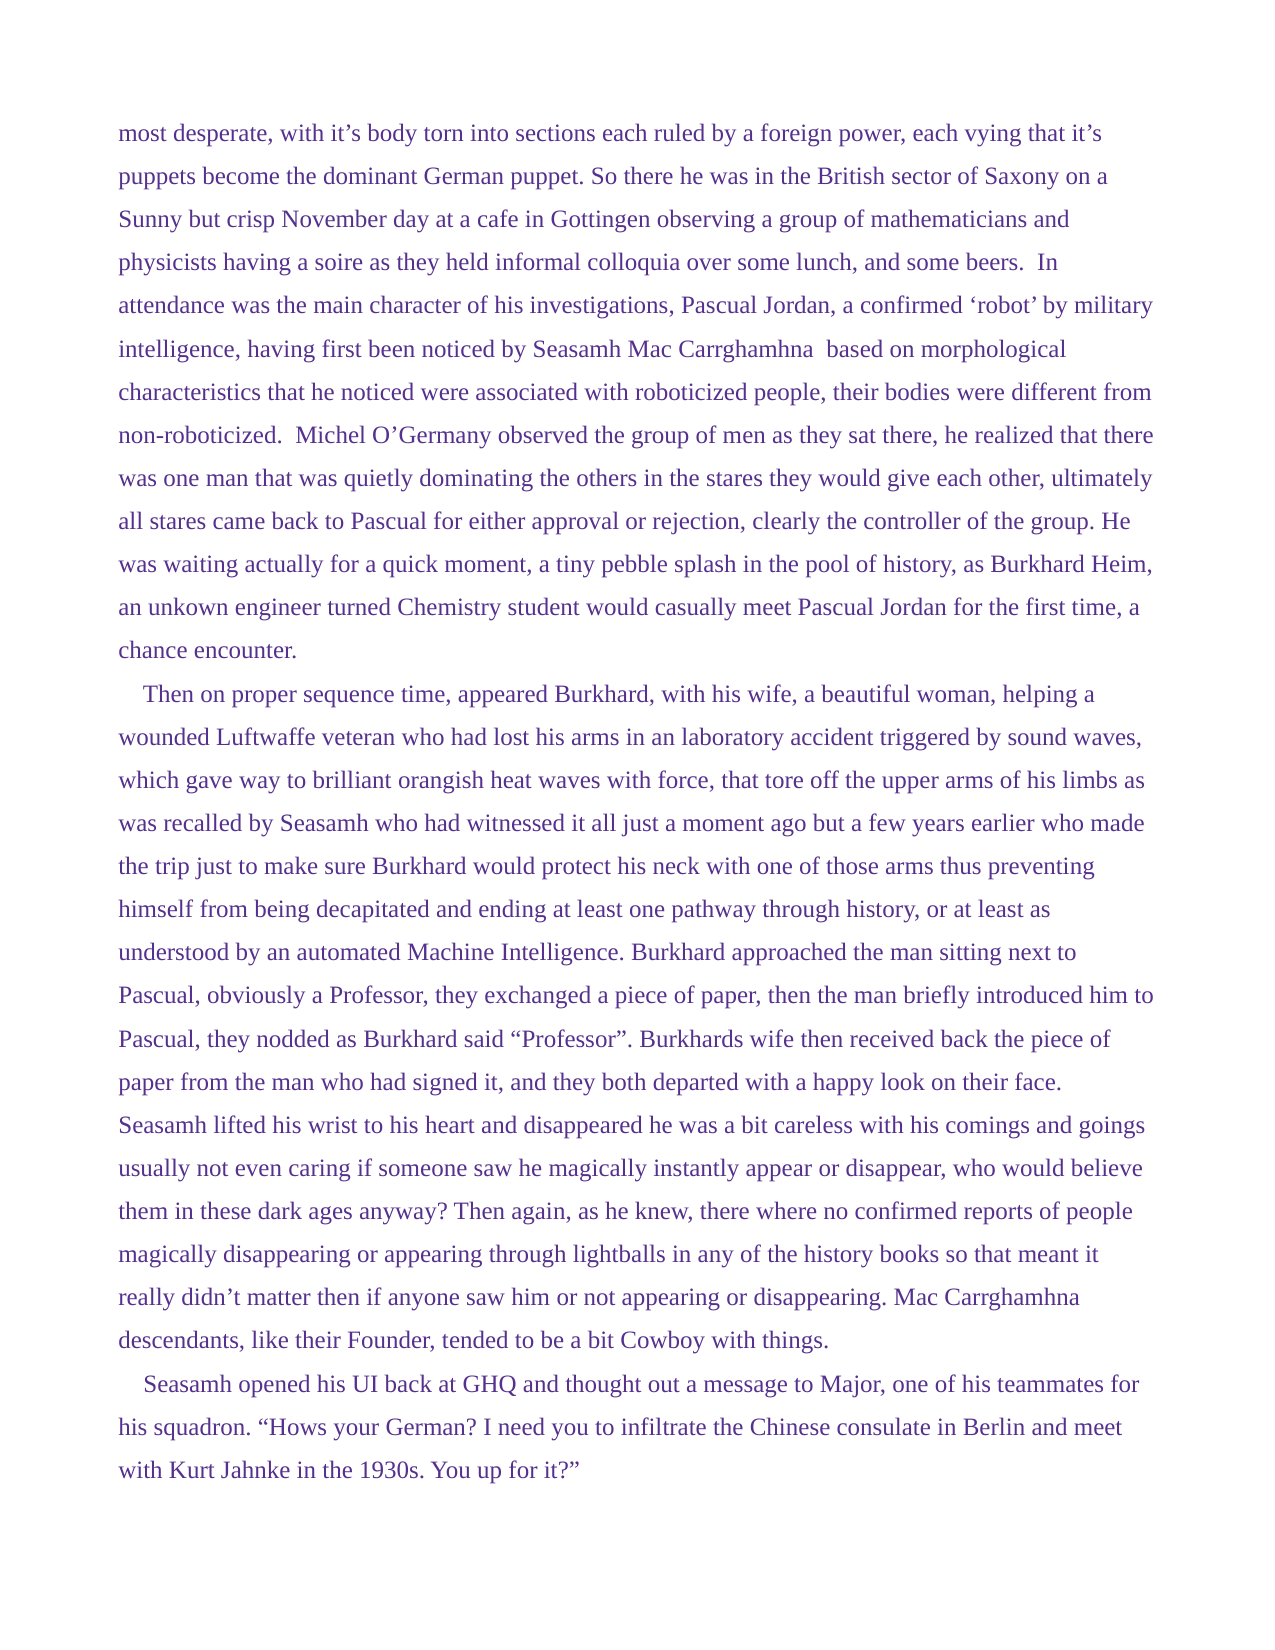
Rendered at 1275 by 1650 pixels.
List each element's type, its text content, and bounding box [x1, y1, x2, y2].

text Seasamh opened his UI back at GHQ and thought out a message to Major, one of his teammates for his squadron. “Hows your German? I need you to infiltrate the Chinese consulate in Berlin and meet with Kurt Jahnke in the 1930s. You up for it?” [118, 1369, 1157, 1484]
text most desperate, with it’s body torn into sections each ruled by a foreign power, each vying that it’s puppets become the dominant German puppet. So there he was in the British sector of Saxony on a Sunny but crisp November day at a cafe in Gottingen observing a group of mathematicians and physicists having a soire as they held informal colloquia over some lunch, and some beers. In attendance was the main character of his investigations, Pascual Jordan, a confirmed ‘robot’ by military intelligence, having first been noticed by Seasamh Mac Carrghamhna based on morphological characteristics that he noticed were associated with roboticized people, their bodies were different from non-roboticized. Michel O’Germany observed the group of men as they sat there, he realized that there was one man that was quietly dominating the others in the stares they would give each other, ultimately all stares came back to Pascual for either approval or rejection, clearly the controller of the group. He was waiting actually for a quick moment, a tiny pebble splash in the pool of history, as Burkhard Heim, an unkown engineer turned Chemistry student would casually meet Pascual Jordan for the first time, a chance encounter. [118, 118, 1157, 664]
text Then on proper sequence time, appeared Burkhard, with his wife, a beautiful woman, helping a wounded Luftwaffe veteran who had lost his arms in an laboratory accident triggered by sound waves, which gave way to brilliant orangish heat waves with force, that tore off the upper arms of his limbs as was recalled by Seasamh who had witnessed it all just a moment ago but a few years earlier who made the trip just to make sure Burkhard would protect his neck with one of those arms thus preventing himself from being decapitated and ending at least one pathway through history, or at least as understood by an automated Machine Intelligence. Burkhard approached the man sitting next to Pascual, obviously a Professor, they exchanged a piece of paper, then the man briefly introduced him to Pascual, they nodded as Burkhard said “Professor”. Burkhards wife then received back the piece of paper from the man who had signed it, and they both departed with a happy look on their face. Seasamh lifted his wrist to his heart and disappeared he was a bit careless with his comings and goings usually not even caring if someone saw he magically instantly appear or disappear, who would believe them in these dark ages anyway? Then again, as he knew, there where no confirmed reports of people magically disappearing or appearing through lightballs in any of the history books so that meant it really didn’t matter then if anyone saw him or not appearing or disappearing. Mac Carrghamhna descendants, like their Founder, tended to be a bit Cowboy with things. [118, 679, 1157, 1354]
